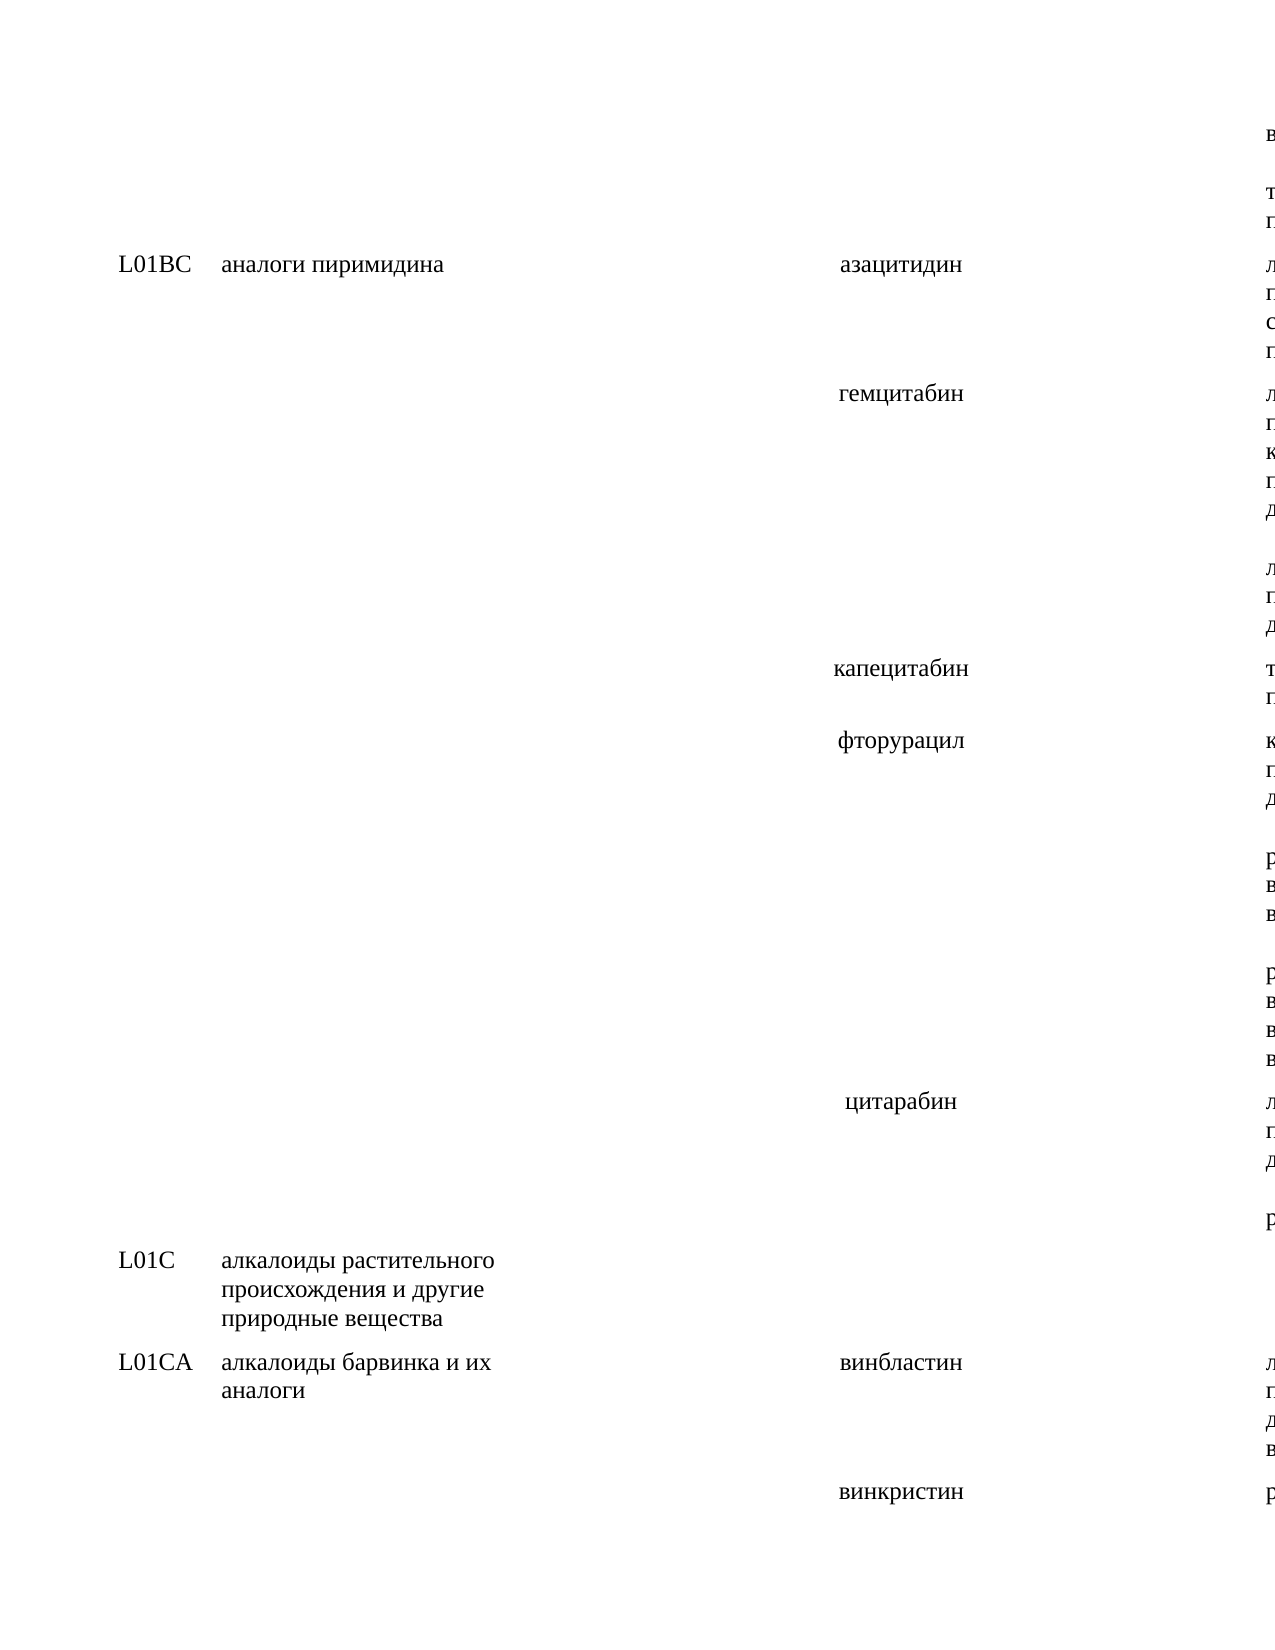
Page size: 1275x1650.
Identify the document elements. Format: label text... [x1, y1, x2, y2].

table_cell фторурацил [537, 725, 1266, 1086]
table_cell винбластин [537, 1347, 1266, 1476]
table_cell азацитидин [537, 249, 1266, 378]
table_cell [221, 1086, 537, 1246]
table_cell [221, 118, 537, 249]
table_cell [118, 118, 221, 249]
table_cell винкристин [537, 1476, 1266, 1520]
table_cell алкалоиды растительного происхождения и другие природные вещества [221, 1246, 537, 1347]
table_cell [1266, 1246, 1275, 1347]
table_cell [221, 379, 537, 653]
table_cell [118, 1476, 221, 1520]
table_cell [221, 1476, 537, 1520]
table_cell L01BC [118, 249, 221, 378]
table_cell [221, 653, 537, 725]
table_cell L01C [118, 1246, 221, 1347]
table_cell L01CA [118, 1347, 221, 1476]
table_cell [537, 1246, 1266, 1347]
table_cell капецитабин [537, 653, 1266, 725]
table_cell [118, 1086, 221, 1246]
table_cell [118, 725, 221, 1086]
table_cell [118, 653, 221, 725]
table_cell аналоги пиримидина [221, 249, 537, 378]
table_cell [537, 118, 1266, 249]
table_cell [221, 725, 537, 1086]
table_cell цитарабин [537, 1086, 1266, 1246]
table_cell гемцитабин [537, 379, 1266, 653]
table_cell алкалоиды барвинка и их аналоги [221, 1347, 537, 1476]
table_cell [118, 379, 221, 653]
